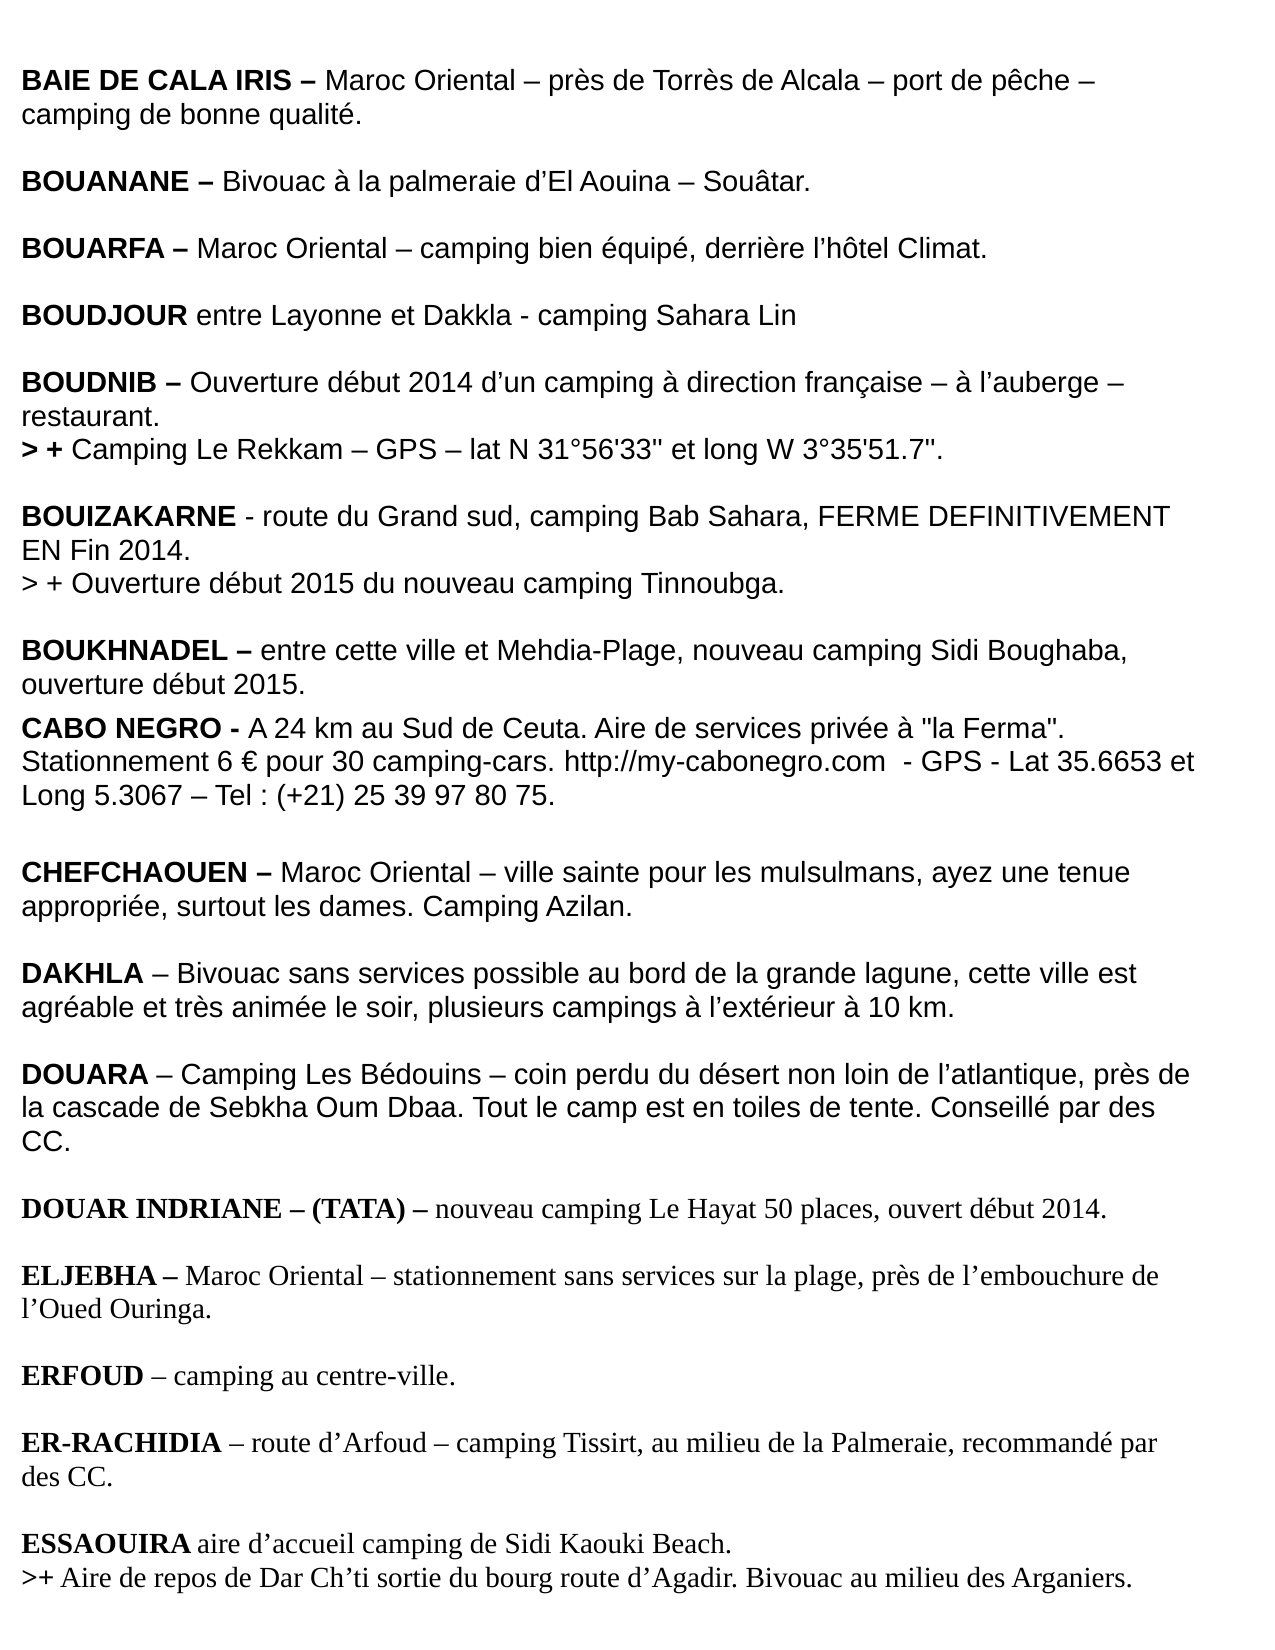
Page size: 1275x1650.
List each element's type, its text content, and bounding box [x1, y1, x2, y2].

text CHEFCHAOUEN – Maroc Oriental – ville sainte pour les mulsulmans, ayez une tenue appropriée, surtout les dames. Camping Azilan. [21, 855, 1196, 922]
text BOUARFA – Maroc Oriental – camping bien équipé, derrière l’hôtel Climat. [21, 231, 1196, 264]
text BAIE DE CALA IRIS – Maroc Oriental – près de Torrès de Alcala – port de pêche – camping de bonne qualité. [21, 63, 1196, 130]
text > + Camping Le Rekkam – GPS – lat N 31°56'33'' et long W 3°35'51.7''. [21, 432, 1196, 466]
text >+ Aire de repos de Dar Ch’ti sortie du bourg route d’Agadir. Bivouac au milieu des Arganiers. [21, 1560, 1196, 1593]
text CABO NEGRO - A 24 km au Sud de Ceuta. Aire de services privée à "la Ferma". Stationnement 6 € pour 30 camping-cars. http://my-cabonegro.com - GPS - Lat 35.6653 et Long 5.3067 – Tel : (+21) 25 39 97 80 75. [21, 711, 1196, 811]
text BOUDNIB – Ouverture début 2014 d’un camping à direction française – à l’auberge – restaurant. [21, 365, 1196, 432]
text BOUKHNADEL – entre cette ville et Mehdia-Plage, nouveau camping Sidi Boughaba, ouverture début 2015. [21, 633, 1196, 700]
text BOUIZAKARNE - route du Grand sud, camping Bab Sahara, FERME DEFINITIVEMENT EN Fin 2014. > + Ouverture début 2015 du nouveau camping Tinnoubga. [21, 499, 1196, 600]
text BOUDJOUR entre Layonne et Dakkla - camping Sahara Lin [21, 298, 1196, 331]
text ERFOUD – camping au centre-ville. [21, 1358, 1196, 1392]
text ER-RACHIDIA – route d’Arfoud – camping Tissirt, au milieu de la Palmeraie, recommandé par des CC. [21, 1426, 1196, 1493]
text DOUAR INDRIANE – (TATA) – nouveau camping Le Hayat 50 places, ouvert début 2014. [21, 1191, 1196, 1224]
text ESSAOUIRA aire d’accueil camping de Sidi Kaouki Beach. [21, 1526, 1196, 1560]
text DAKHLA – Bivouac sans services possible au bord de la grande lagune, cette ville est agréable et très animée le soir, plusieurs campings à l’extérieur à 10 km. [21, 956, 1196, 1023]
text DOUARA – Camping Les Bédouins – coin perdu du désert non loin de l’atlantique, près de la cascade de Sebkha Oum Dbaa. Tout le camp est en toiles de tente. Conseillé par des CC. [21, 1057, 1196, 1157]
text BOUANANE – Bivouac à la palmeraie d’El Aouina – Souâtar. [21, 164, 1196, 197]
text ELJEBHA – Maroc Oriental – stationnement sans services sur la plage, près de l’embouchure de l’Oued Ouringa. [21, 1258, 1196, 1325]
